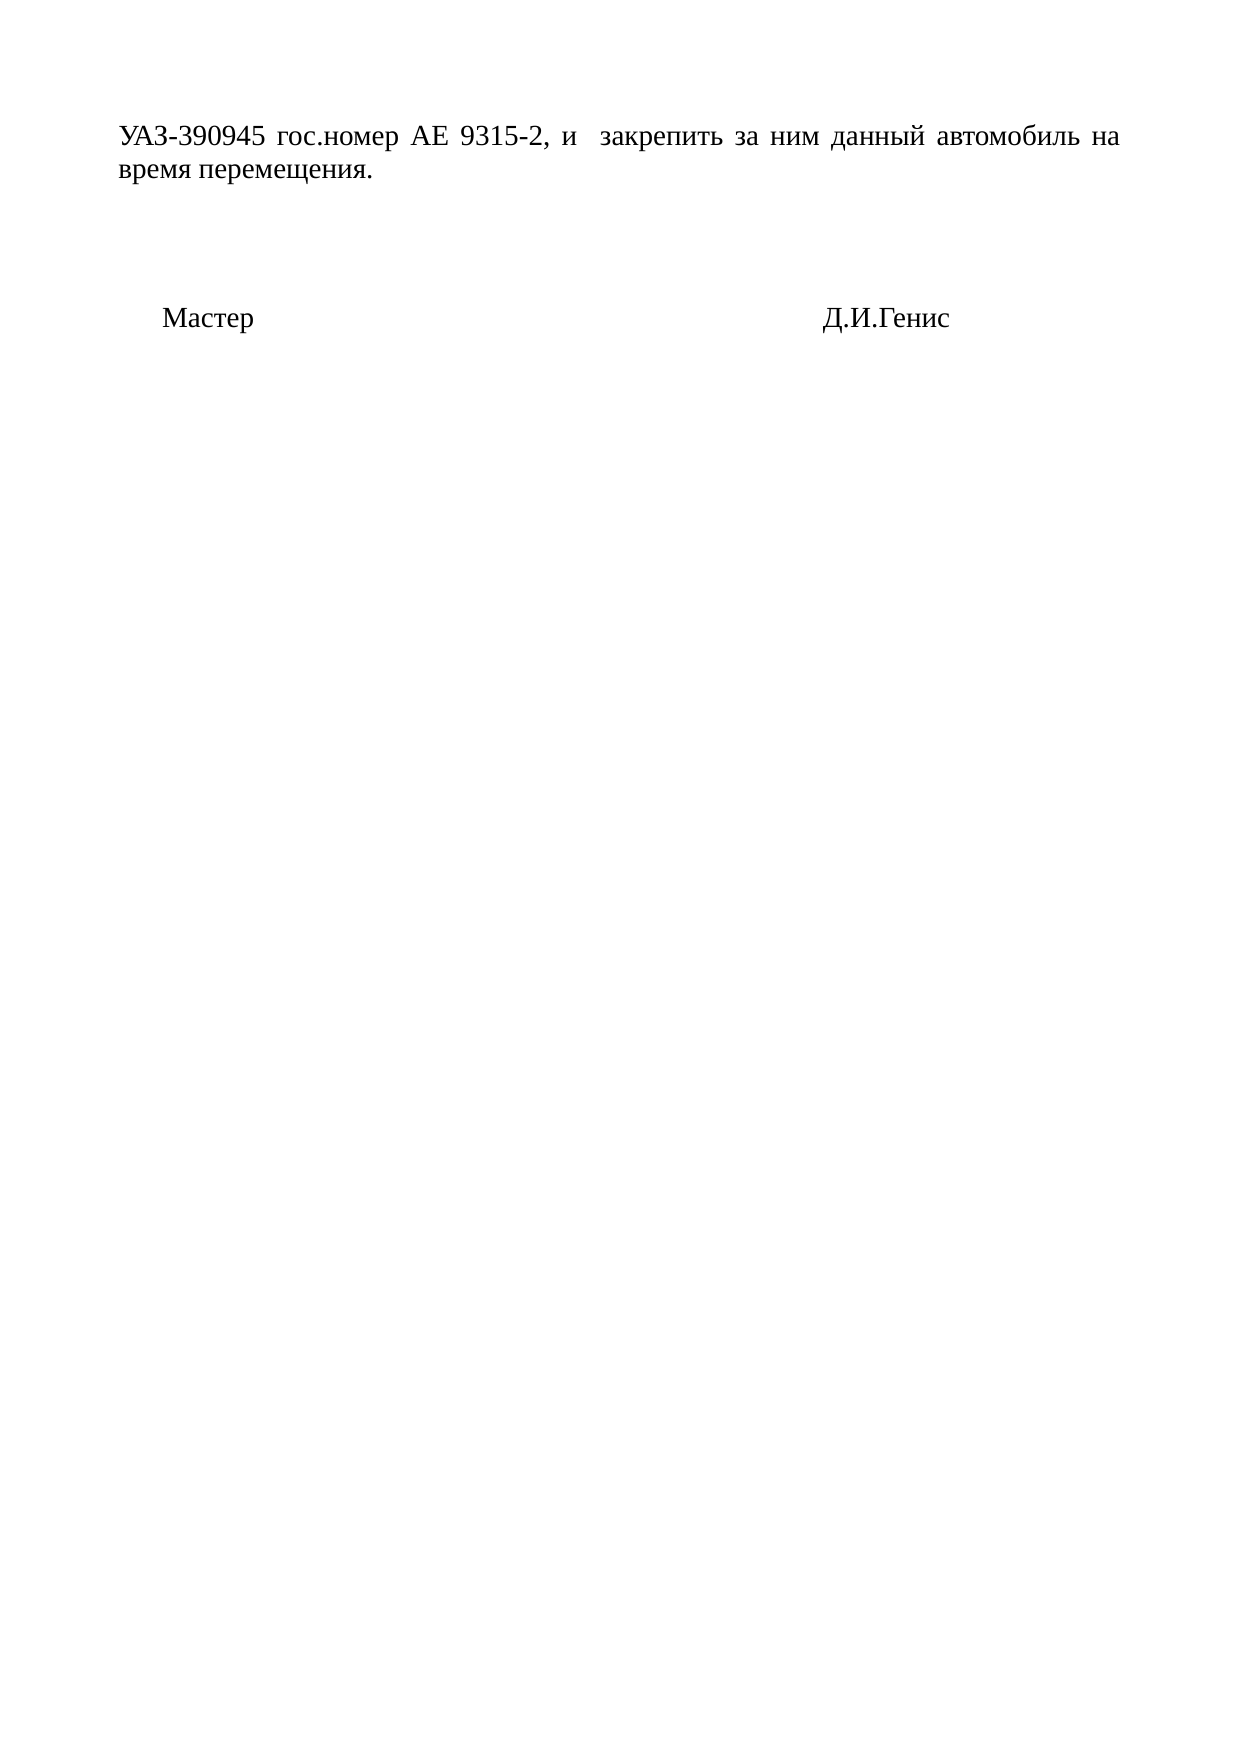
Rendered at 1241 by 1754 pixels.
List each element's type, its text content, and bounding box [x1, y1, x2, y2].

text УАЗ-390945 гос.номер АЕ 9315-2, и закрепить за ним данный автомобиль на время перемещения. [118, 118, 1122, 185]
text Мастер Д.И.Генис [118, 300, 1122, 334]
